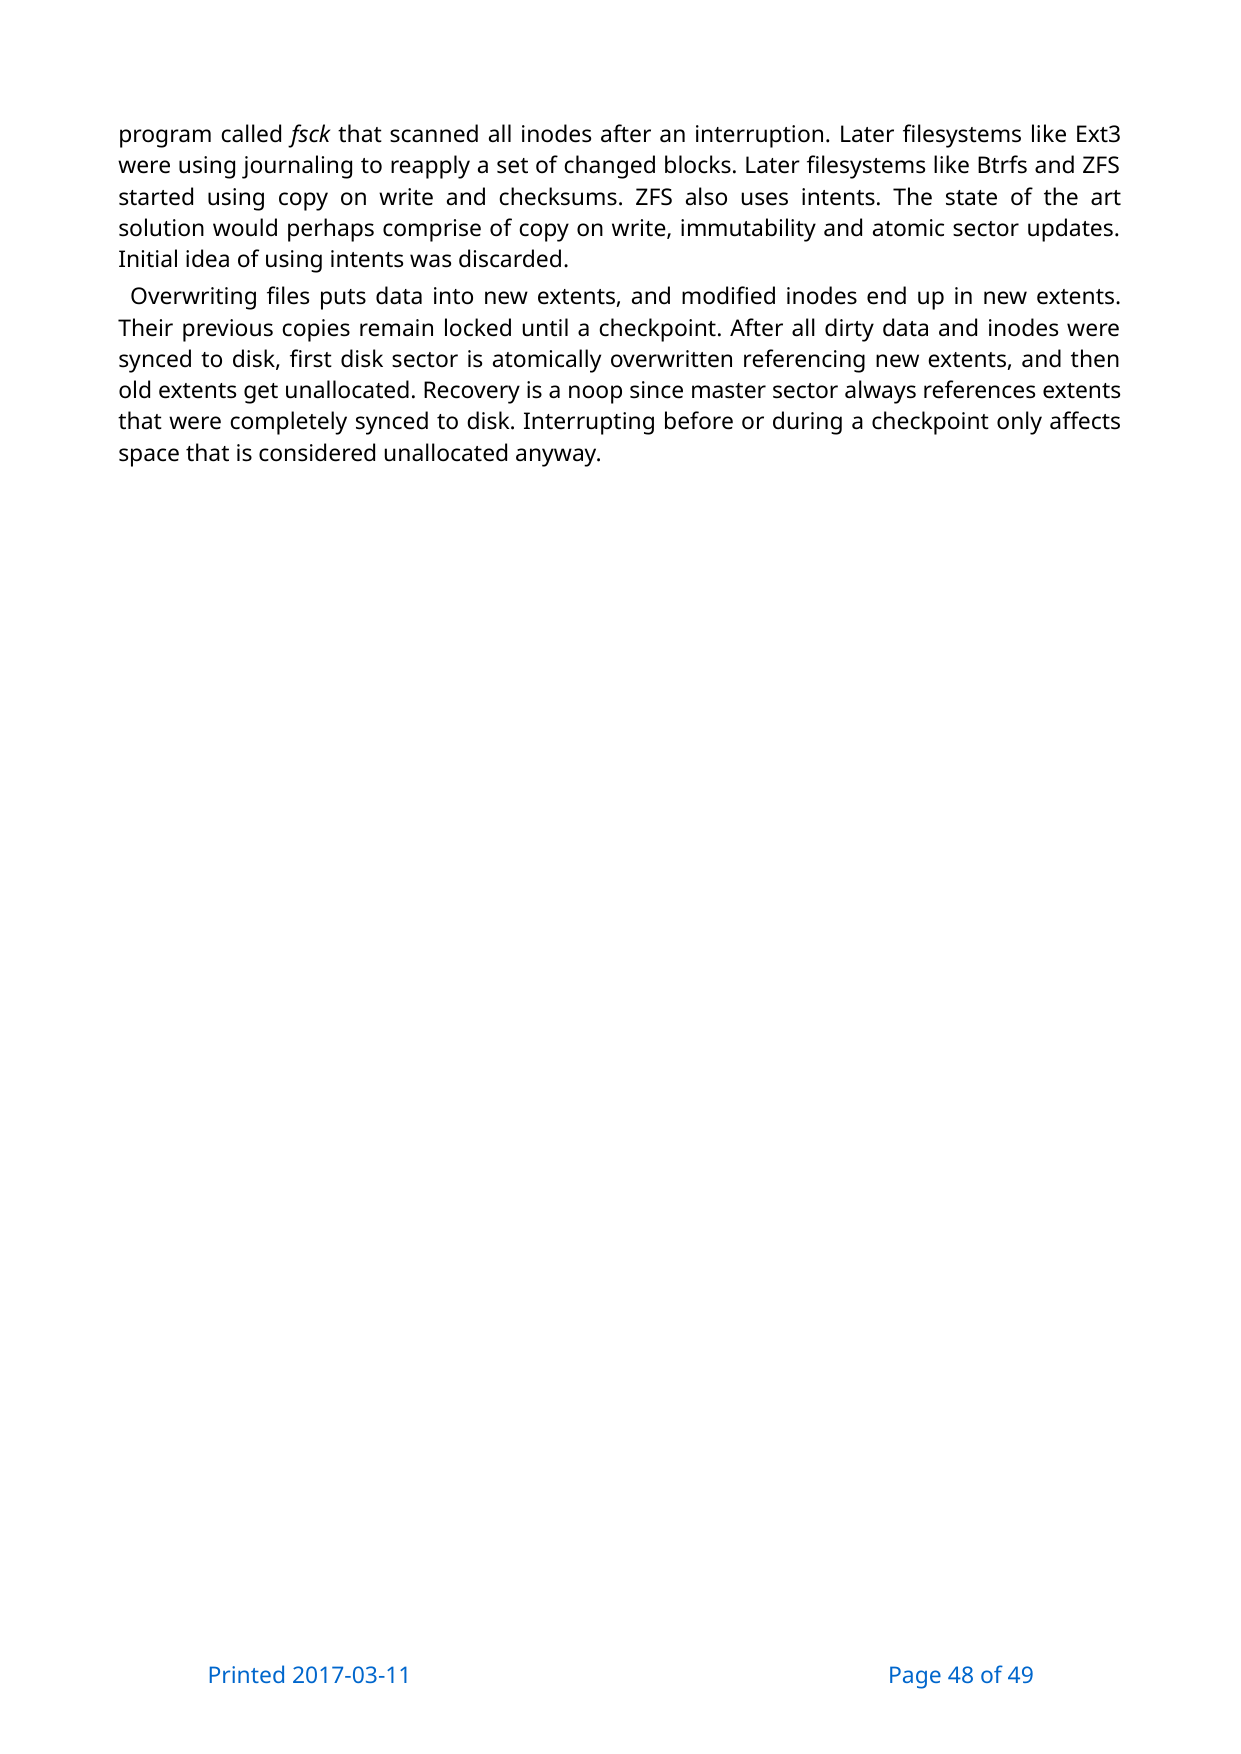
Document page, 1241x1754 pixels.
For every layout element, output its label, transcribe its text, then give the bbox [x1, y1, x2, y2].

text program called fsck that scanned all inodes after an interruption. Later filesystems like Ext3 were using journaling to reapply a set of changed blocks. Later filesystems like Btrfs and ZFS started using copy on write and checksums. ZFS also uses intents. The state of the art solution would perhaps comprise of copy on write, immutability and atomic sector updates. Initial idea of using intents was discarded. [118, 118, 1122, 274]
text Overwriting files puts data into new extents, and modified inodes end up in new extents. Their previous copies remain locked until a checkpoint. After all dirty data and inodes were synced to disk, first disk sector is atomically overwritten referencing new extents, and then old extents get unallocated. Recovery is a noop since master sector always references extents that were completely synced to disk. Interrupting before or during a checkpoint only affects space that is considered unallocated anyway. [118, 280, 1122, 468]
